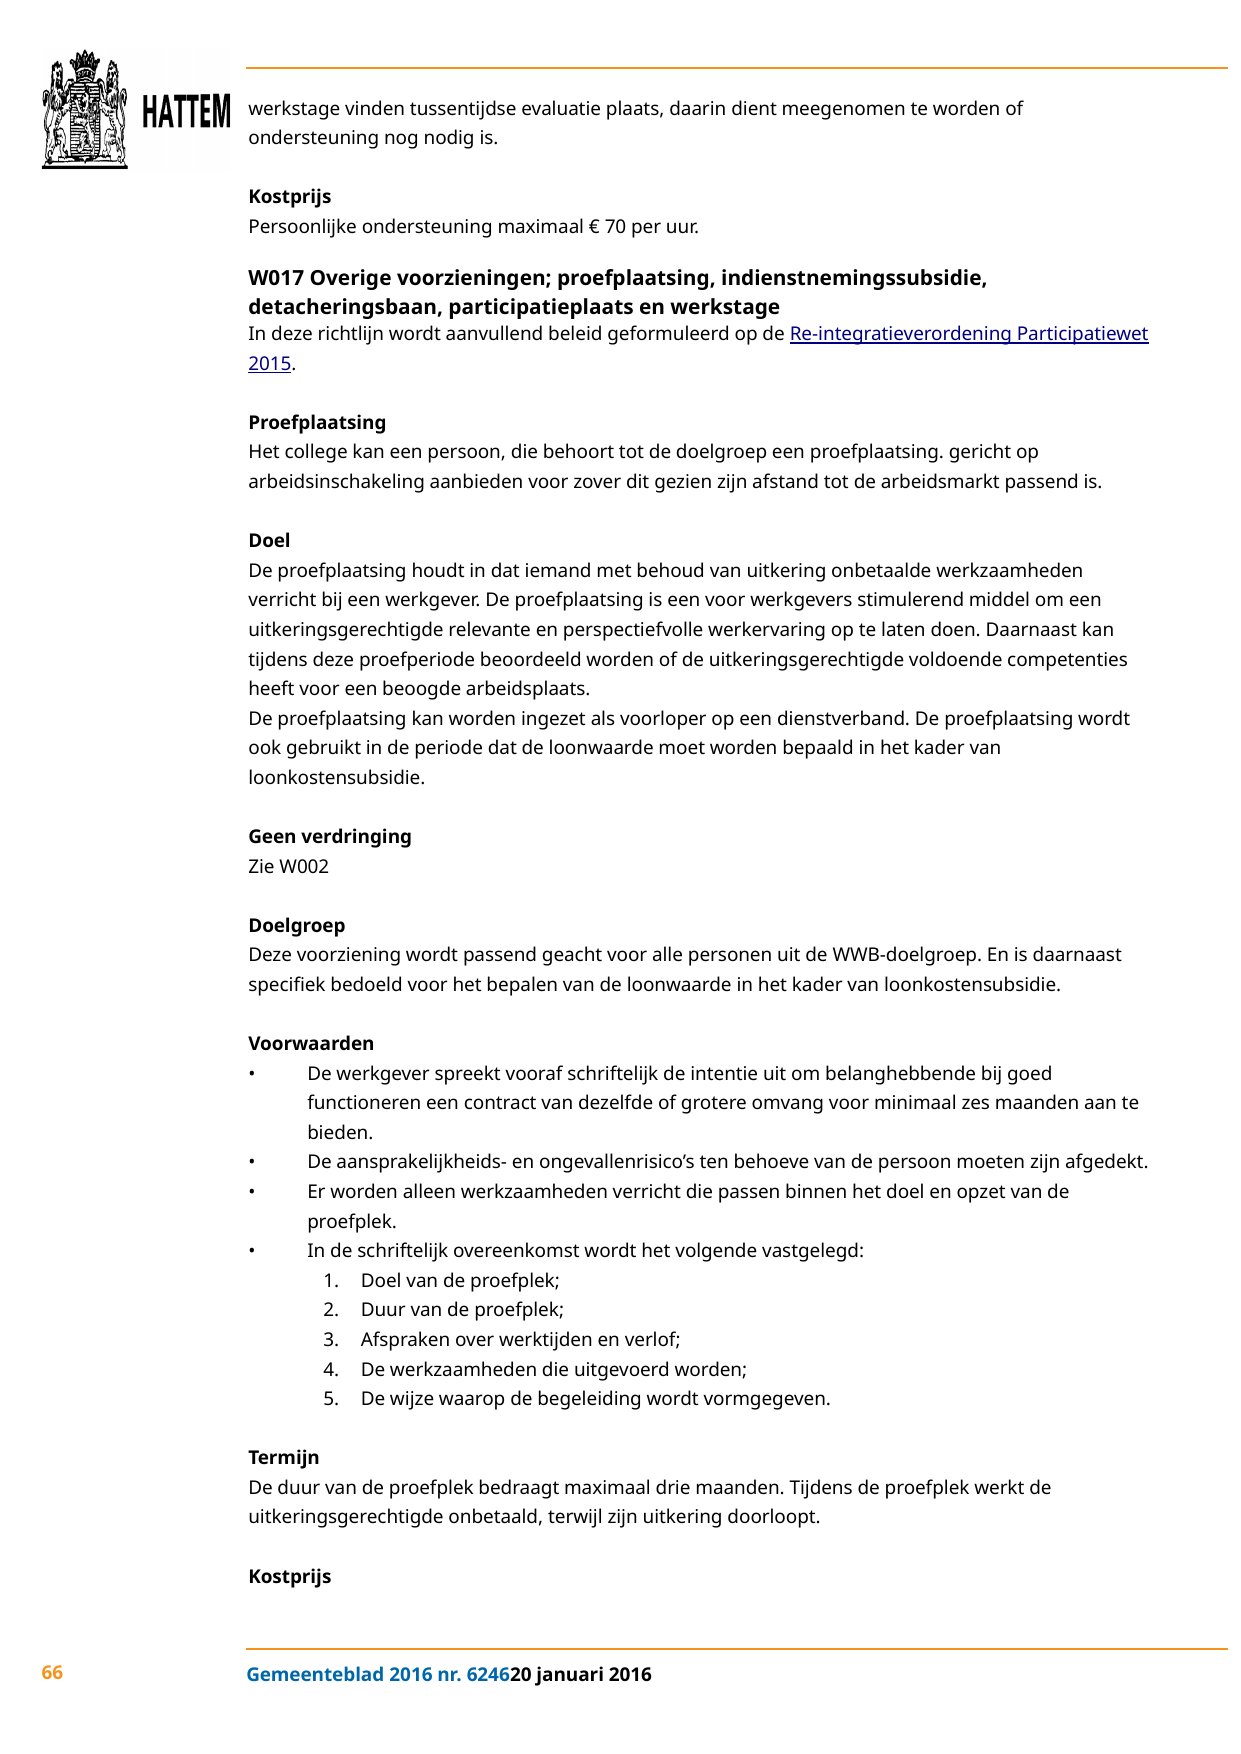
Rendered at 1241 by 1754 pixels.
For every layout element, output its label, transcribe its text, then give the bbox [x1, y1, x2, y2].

text Deze voorziening wordt passend geacht voor alle personen uit de WWB-doelgroep. En is daarnaast specifiek bedoeld voor het bepalen van de loonwaarde in het kader van loonkostensubsidie. [248, 942, 1152, 997]
text werkstage vinden tussentijdse evaluatie plaats, daarin dient meegenomen te worden of ondersteuning nog nodig is. [248, 95, 1152, 150]
text Proefplaatsing [248, 409, 1152, 435]
text De duur van de proefplek bedraagt maximaal drie maanden. Tijdens de proefplek werkt de uitkeringsgerechtigde onbetaald, terwijl zijn uitkering doorloopt. [248, 1474, 1152, 1529]
text Het college kan een persoon, die behoort tot de doelgroep een proefplaatsing. gericht op arbeidsinschakeling aanbieden voor zover dit gezien zijn afstand tot de arbeidsmarkt passend is. [248, 439, 1152, 494]
text Doel [248, 527, 1152, 553]
list Duur van de proefplek; [323, 1297, 1152, 1322]
list In de schriftelijk overeenkomst wordt het volgende vastgelegd: [248, 1237, 1152, 1263]
text Kostprijs [248, 183, 1152, 209]
text In deze richtlijn wordt aanvullend beleid geformuleerd op de Re-integratieverordening Participatiewet 2015. [248, 320, 1152, 376]
text De proefplaatsing kan worden ingezet als voorloper op een dienstverband. De proefplaatsing wordt ook gebruikt in de periode dat de loonwaarde moet worden bepaald in het kader van loonkostensubsidie. [248, 705, 1152, 790]
list De wijze waarop de begeleiding wordt vormgegeven. [323, 1385, 1152, 1411]
list Afspraken over werktijden en verlof; [323, 1326, 1152, 1352]
list Doel van de proefplek; [323, 1267, 1152, 1293]
list De werkzaamheden die uitgevoerd worden; [323, 1356, 1152, 1382]
text De proefplaatsing houdt in dat iemand met behoud van uitkering onbetaalde werkzaamheden verricht bij een werkgever. De proefplaatsing is een voor werkgevers stimulerend middel om een uitkeringsgerechtigde relevante en perspectiefvolle werkervaring op te laten doen. Daarnaast kan tijdens deze proefperiode beoordeeld worden of de uitkeringsgerechtigde voldoende competenties heeft voor een beoogde arbeidsplaats. [248, 557, 1152, 701]
text Persoonlijke ondersteuning maximaal € 70 per uur. [248, 213, 1152, 239]
list Er worden alleen werkzaamheden verricht die passen binnen het doel en opzet van de proefplek. [248, 1178, 1152, 1234]
text W017 Overige voorzieningen; proefplaatsing, indienstnemingssubsidie, detacheringsbaan, participatieplaats en werkstage [248, 263, 1152, 320]
picture [41, 47, 231, 172]
text Voorwaarden [248, 1030, 1152, 1056]
text Termijn [248, 1444, 1152, 1470]
text Kostprijs [248, 1563, 1152, 1589]
text Doelgroep [248, 912, 1152, 938]
list De werkgever spreekt vooraf schriftelijk de intentie uit om belanghebbende bij goed functioneren een contract van dezelfde of grotere omvang voor minimaal zes maanden aan te bieden. [248, 1060, 1152, 1145]
text Geen verdringing [248, 823, 1152, 849]
text Zie W002 [248, 853, 1152, 879]
list De aansprakelijkheids- en ongevallenrisico’s ten behoeve van de persoon moeten zijn afgedekt. [248, 1149, 1152, 1174]
